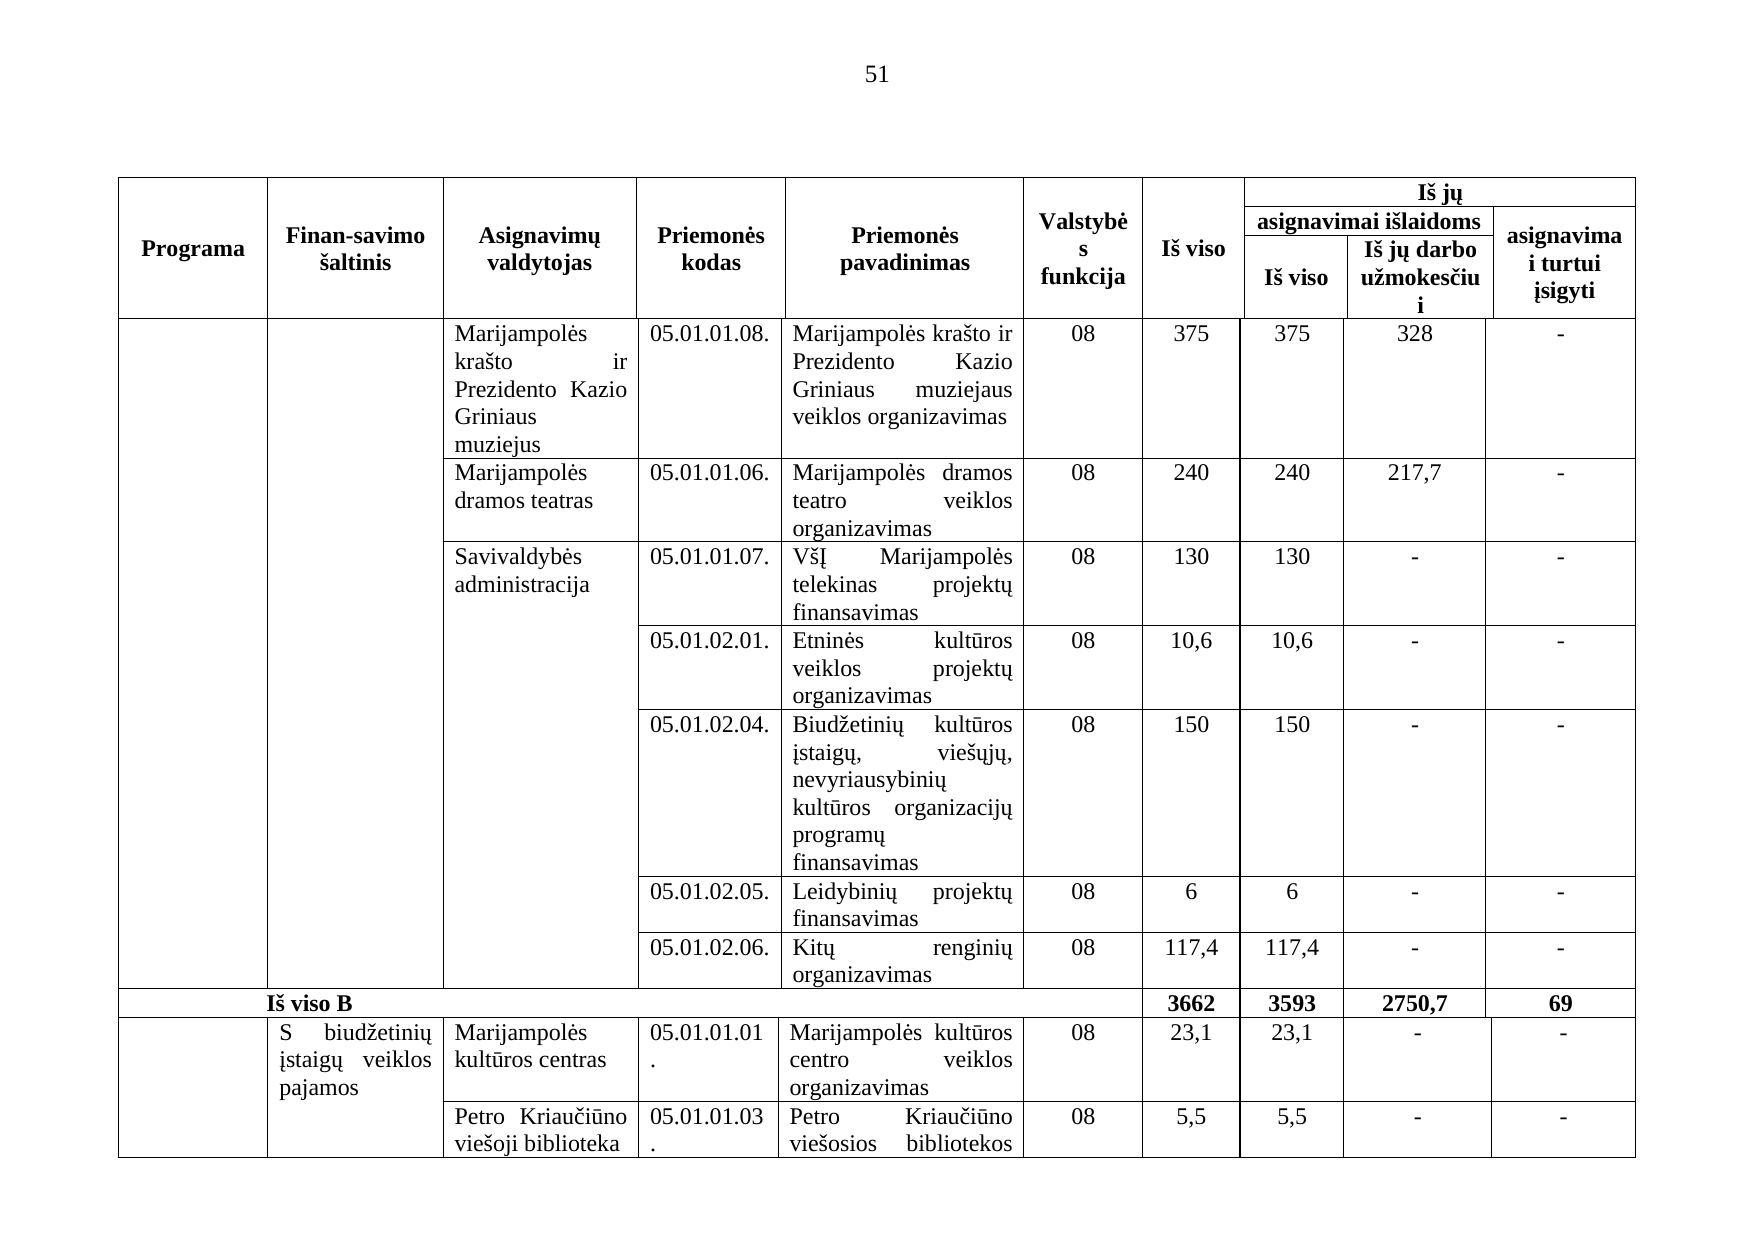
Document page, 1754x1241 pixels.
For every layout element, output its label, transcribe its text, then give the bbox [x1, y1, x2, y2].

table_cell Petro Kriaučiūno viešoji biblioteka [444, 1102, 638, 1157]
table_cell [268, 319, 443, 709]
table_cell 05.01.02.05. [639, 877, 781, 932]
table_cell Marijampolės krašto ir Prezidento Kazio Griniaus muziejaus veiklos organizavimas [782, 319, 1023, 457]
table_cell 08 [1024, 542, 1142, 625]
table_cell 130 [1241, 542, 1343, 625]
table_cell 130 [1143, 542, 1239, 625]
table_cell Marijampolės krašto ir Prezidento Kazio Griniaus muziejus [444, 319, 638, 457]
table_cell 217,7 [1344, 459, 1485, 541]
table_cell 05.01.02.04. [639, 710, 781, 876]
table_cell Iš jų darbo užmokesčiui [1348, 236, 1493, 318]
table_cell - [1344, 933, 1485, 988]
table_cell - [1492, 1018, 1635, 1101]
table_cell asignavimai turtui įsigyti [1494, 207, 1635, 318]
table_cell 08 [1024, 877, 1142, 932]
table_cell Kitų renginių organizavimas [782, 933, 1023, 988]
table_cell 3593 [1241, 989, 1343, 1017]
table_cell Marijampolės kultūros centro veiklos organizavimas [779, 1018, 1023, 1101]
table_header Programa [119, 178, 267, 318]
table_cell [119, 1018, 267, 1157]
table_cell - [1344, 542, 1485, 625]
table_cell - [1486, 319, 1635, 457]
table_cell Iš viso B [119, 989, 1142, 1017]
table_cell 05.01.01.03. [639, 1102, 778, 1157]
table_cell - [1344, 1018, 1491, 1101]
table_cell Petro Kriaučiūno viešosios bibliotekos [779, 1102, 1023, 1157]
table_cell 69 [1486, 989, 1635, 1017]
table_cell 2750,7 [1344, 989, 1485, 1017]
table_cell Etninės kultūros veiklos projektų organizavimas [782, 626, 1023, 709]
table_cell Savivaldybės administracija [444, 542, 638, 988]
table_header Iš jų [1245, 178, 1635, 206]
table_cell 23,1 [1241, 1018, 1343, 1101]
table_cell 6 [1143, 877, 1239, 932]
table_cell Biudžetinių kultūros įstaigų, viešųjų, nevyriausybinių kultūros organizacijų programų finansavimas [782, 710, 1023, 876]
table_cell 328 [1344, 319, 1485, 457]
table_cell - [1486, 933, 1635, 988]
table_cell 375 [1241, 319, 1343, 457]
table_cell - [1486, 877, 1635, 932]
table_cell 117,4 [1143, 933, 1239, 988]
table_cell - [1486, 459, 1635, 541]
table_cell Iš viso [1245, 236, 1347, 318]
table_header Valstybės funkcija [1024, 178, 1142, 318]
table_cell 08 [1024, 933, 1142, 988]
table_cell 05.01.01.01. [639, 1018, 778, 1101]
table_cell 375 [1143, 319, 1239, 457]
table_header Finan-savimo šaltinis [268, 178, 443, 318]
table_cell 150 [1241, 710, 1343, 876]
table_cell VšĮ Marijampolės telekinas projektų finansavimas [782, 542, 1023, 625]
table_cell 240 [1143, 459, 1239, 541]
table_cell 08 [1024, 710, 1142, 876]
table_cell 05.01.02.06. [639, 933, 781, 988]
table_cell Marijampolės dramos teatro veiklos organizavimas [782, 459, 1023, 541]
table_cell Marijampolės dramos teatras [444, 459, 638, 541]
table_cell 150 [1143, 710, 1239, 876]
table_header Priemonės kodas [637, 178, 785, 318]
table_cell 10,6 [1143, 626, 1239, 709]
table_cell - [1344, 710, 1485, 876]
table_cell S biudžetinių įstaigų veiklos pajamos [268, 1018, 443, 1157]
table_header Iš viso [1143, 178, 1244, 318]
table_cell 08 [1024, 1102, 1142, 1157]
table_header Priemonės pavadinimas [786, 178, 1023, 318]
table_cell 5,5 [1143, 1102, 1239, 1157]
table_cell - [1344, 877, 1485, 932]
table_cell - [1486, 626, 1635, 709]
table_cell 240 [1241, 459, 1343, 541]
table_cell - [1486, 710, 1635, 876]
table_cell - [1344, 1102, 1491, 1157]
table_cell [268, 709, 443, 988]
table_cell 05.01.01.08. [639, 319, 781, 457]
table_header Asignavimų valdytojas [444, 178, 636, 318]
table_cell 3662 [1143, 989, 1239, 1017]
table_cell 05.01.02.01. [639, 626, 781, 709]
table_cell - [1492, 1102, 1635, 1157]
table_cell - [1344, 626, 1485, 709]
table_cell Marijampolės kultūros centras [444, 1018, 638, 1101]
table_cell 6 [1241, 877, 1343, 932]
table_cell 10,6 [1241, 626, 1343, 709]
table_cell 05.01.01.07. [639, 542, 781, 625]
table_cell 08 [1024, 459, 1142, 541]
table_cell 08 [1024, 626, 1142, 709]
table_cell - [1486, 542, 1635, 625]
table_cell asignavimai išlaidoms [1245, 207, 1493, 234]
table_cell 08 [1024, 319, 1142, 457]
table_cell 05.01.01.06. [639, 459, 781, 541]
table_cell [119, 319, 267, 988]
table_cell 08 [1024, 1018, 1142, 1101]
table_cell 5,5 [1241, 1102, 1343, 1157]
table_cell Leidybinių projektų finansavimas [782, 877, 1023, 932]
table_cell 117,4 [1241, 933, 1343, 988]
table_cell 23,1 [1143, 1018, 1239, 1101]
